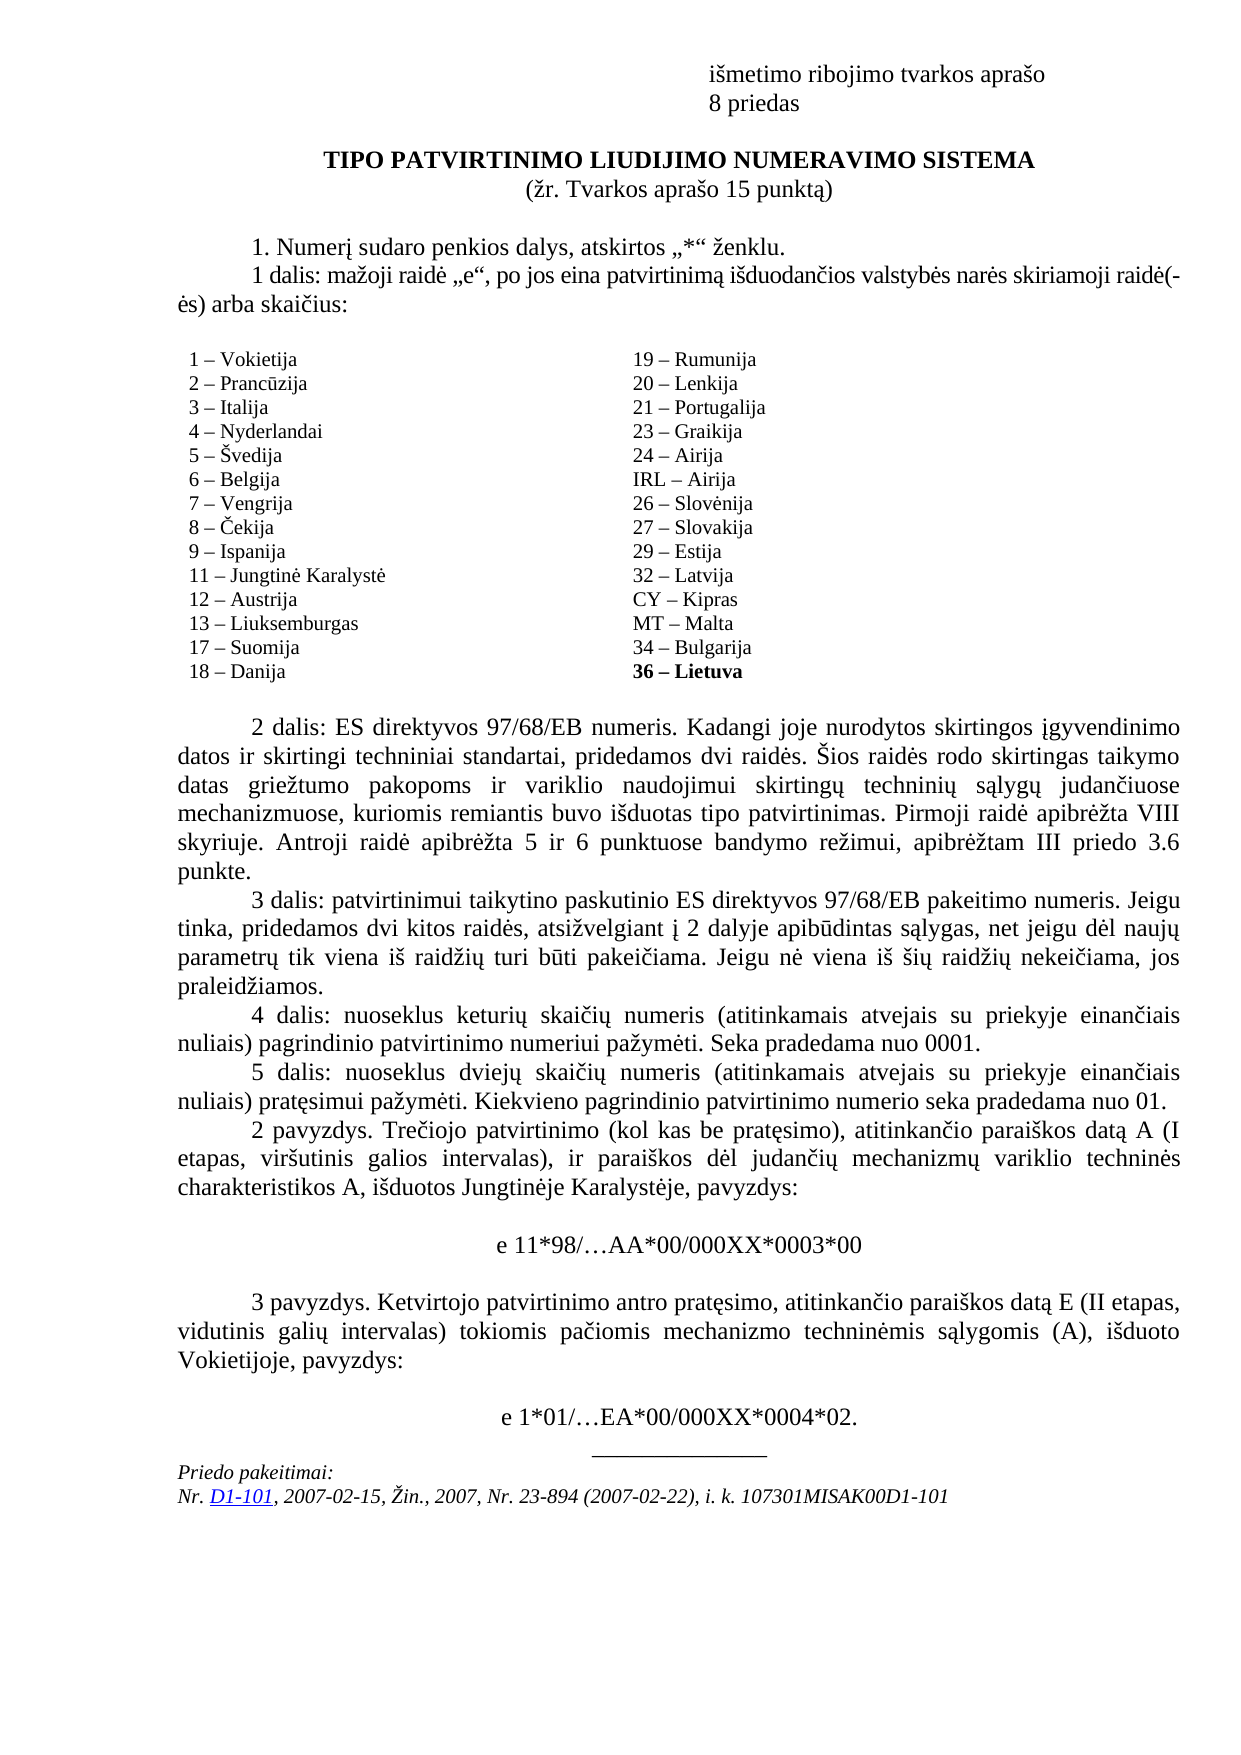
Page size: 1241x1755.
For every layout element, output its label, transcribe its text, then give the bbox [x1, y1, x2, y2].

text Nr. D1-101, 2007-02-15, Žin., 2007, Nr. 23-894 (2007-02-22), i. k. 107301MISAK00D1-101 [177, 1484, 1181, 1508]
table_cell 20 – Lenkija [621, 371, 1181, 395]
table_cell 17 – Suomija [177, 635, 621, 659]
text 3 pavyzdys. Ketvirtojo patvirtinimo antro pratęsimo, atitinkančio paraiškos datą E (II etapas, vidutinis galių intervalas) tokiomis pačiomis mechanizmo techninėmis sąlygomis (A), išduoto Vokietijoje, pavyzdys: [177, 1287, 1181, 1373]
text 2 dalis: ES direktyvos 97/68/EB numeris. Kadangi joje nurodytos skirtingos įgyvendinimo datos ir skirtingi techniniai standartai, pridedamos dvi raidės. Šios raidės rodo skirtingas taikymo datas griežtumo pakopoms ir variklio naudojimui skirtingų techninių sąlygų judančiuose mechanizmuose, kuriomis remiantis buvo išduotas tipo patvirtinimas. Pirmoji raidė apibrėžta VIII skyriuje. Antroji raidė apibrėžta 5 ir 6 punktuose bandymo režimui, apibrėžtam III priedo 3.6 punkte. [177, 712, 1181, 885]
text 1 dalis: mažoji raidė „e“, po jos eina patvirtinimą išduodančios valstybės narės skiriamoji raidė(-ės) arba skaičius: [177, 260, 1181, 318]
table_cell 26 – Slovėnija [621, 491, 1181, 515]
text 5 dalis: nuoseklus dviejų skaičių numeris (atitinkamais atvejais su priekyje einančiais nuliais) pratęsimui pažymėti. Kiekvieno pagrindinio patvirtinimo numerio seka pradedama nuo 01. [177, 1057, 1181, 1115]
text e 1*01/…EA*00/000XX*0004*02. [177, 1402, 1181, 1431]
text 4 dalis: nuoseklus keturių skaičių numeris (atitinkamais atvejais su priekyje einančiais nuliais) pagrindinio patvirtinimo numeriui pažymėti. Seka pradedama nuo 0001. [177, 1000, 1181, 1057]
table_cell 27 – Slovakija [621, 515, 1181, 539]
text (žr. Tvarkos aprašo 15 punktą) [177, 174, 1181, 203]
text 8 priedas [177, 88, 1181, 117]
table_cell 34 – Bulgarija [621, 635, 1181, 659]
table_cell 11 – Jungtinė Karalystė [177, 563, 621, 587]
table_cell 2 – Prancūzija [177, 371, 621, 395]
table_header 19 – Rumunija [621, 347, 1181, 371]
table_cell 3 – Italija [177, 395, 621, 419]
table_cell 8 – Čekija [177, 515, 621, 539]
table_cell 12 – Austrija [177, 587, 621, 611]
text ______________ [177, 1431, 1181, 1460]
table_cell 7 – Vengrija [177, 491, 621, 515]
text Priedo pakeitimai: [177, 1460, 1181, 1484]
table_cell 13 – Liuksemburgas [177, 611, 621, 635]
text 3 dalis: patvirtinimui taikytino paskutinio ES direktyvos 97/68/EB pakeitimo numeris. Jeigu tinka, pridedamos dvi kitos raidės, atsižvelgiant į 2 dalyje apibūdintas sąlygas, net jeigu dėl naujų parametrų tik viena iš raidžių turi būti pakeičiama. Jeigu nė viena iš šių raidžių nekeičiama, jos praleidžiamos. [177, 885, 1181, 1000]
text TIPO PATVIRTINIMO LIUDIJIMO NUMERAVIMO SISTEMA [177, 145, 1181, 174]
text išmetimo ribojimo tvarkos aprašo [177, 59, 1181, 88]
table_cell 18 – Danija [177, 659, 621, 683]
table_cell 29 – Estija [621, 539, 1181, 563]
table_cell CY – Kipras [621, 587, 1181, 611]
table_header 1 – Vokietija [177, 347, 621, 371]
text 2 pavyzdys. Trečiojo patvirtinimo (kol kas be pratęsimo), atitinkančio paraiškos datą A (I etapas, viršutinis galios intervalas), ir paraiškos dėl judančių mechanizmų variklio techninės charakteristikos A, išduotos Jungtinėje Karalystėje, pavyzdys: [177, 1115, 1181, 1201]
table_cell 36 – Lietuva [621, 659, 1181, 683]
table_cell 4 – Nyderlandai [177, 419, 621, 443]
table_cell 9 – Ispanija [177, 539, 621, 563]
table_cell 24 – Airija [621, 443, 1181, 467]
table_cell IRL – Airija [621, 467, 1181, 491]
table_cell 21 – Portugalija [621, 395, 1181, 419]
table_cell 32 – Latvija [621, 563, 1181, 587]
table_cell MT – Malta [621, 611, 1181, 635]
table_cell 23 – Graikija [621, 419, 1181, 443]
table_cell 6 – Belgija [177, 467, 621, 491]
text 1. Numerį sudaro penkios dalys, atskirtos „*“ ženklu. [177, 232, 1181, 260]
table_cell 5 – Švedija [177, 443, 621, 467]
text e 11*98/…AA*00/000XX*0003*00 [177, 1230, 1181, 1258]
